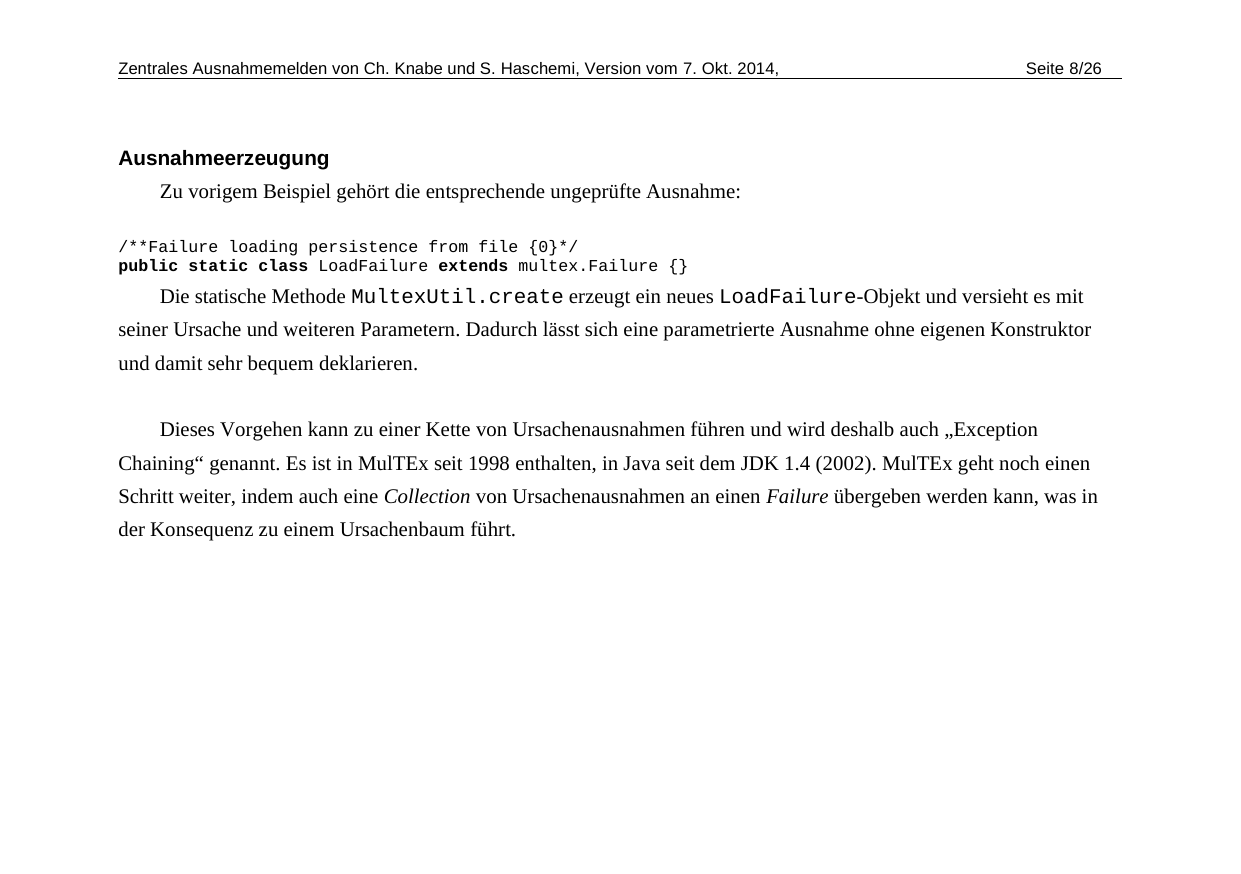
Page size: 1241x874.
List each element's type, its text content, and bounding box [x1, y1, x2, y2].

text Ausnahmeerzeugung [118, 139, 1122, 172]
text /**Failure loading persistence from file {0}*/ [118, 239, 1122, 258]
text public static class LoadFailure extends multex.Failure {} [118, 258, 1122, 277]
text Die statische Methode MultexUtil.create erzeugt ein neues LoadFailure-Objekt und versieht es mit seiner Ursache und weiteren Parametern. Dadurch lässt sich eine parametrierte Ausnahme ohne eigenen Konstruktor und damit sehr bequem deklarieren. [118, 277, 1122, 377]
text Zu vorigem Beispiel gehört die entsprechende ungeprüfte Ausnahme: [118, 172, 1122, 206]
text Dieses Vorgehen kann zu einer Kette von Ursachenausnahmen führen und wird deshalb auch „Exception Chaining“ genannt. Es ist in MulTEx seit 1998 enthalten, in Java seit dem JDK 1.4 (2002). MulTEx geht noch einen Schritt weiter, indem auch eine Collection von Ursachenausnahmen an einen Failure übergeben werden kann, was in der Konsequenz zu einem Ursachenbaum führt. [118, 410, 1122, 543]
